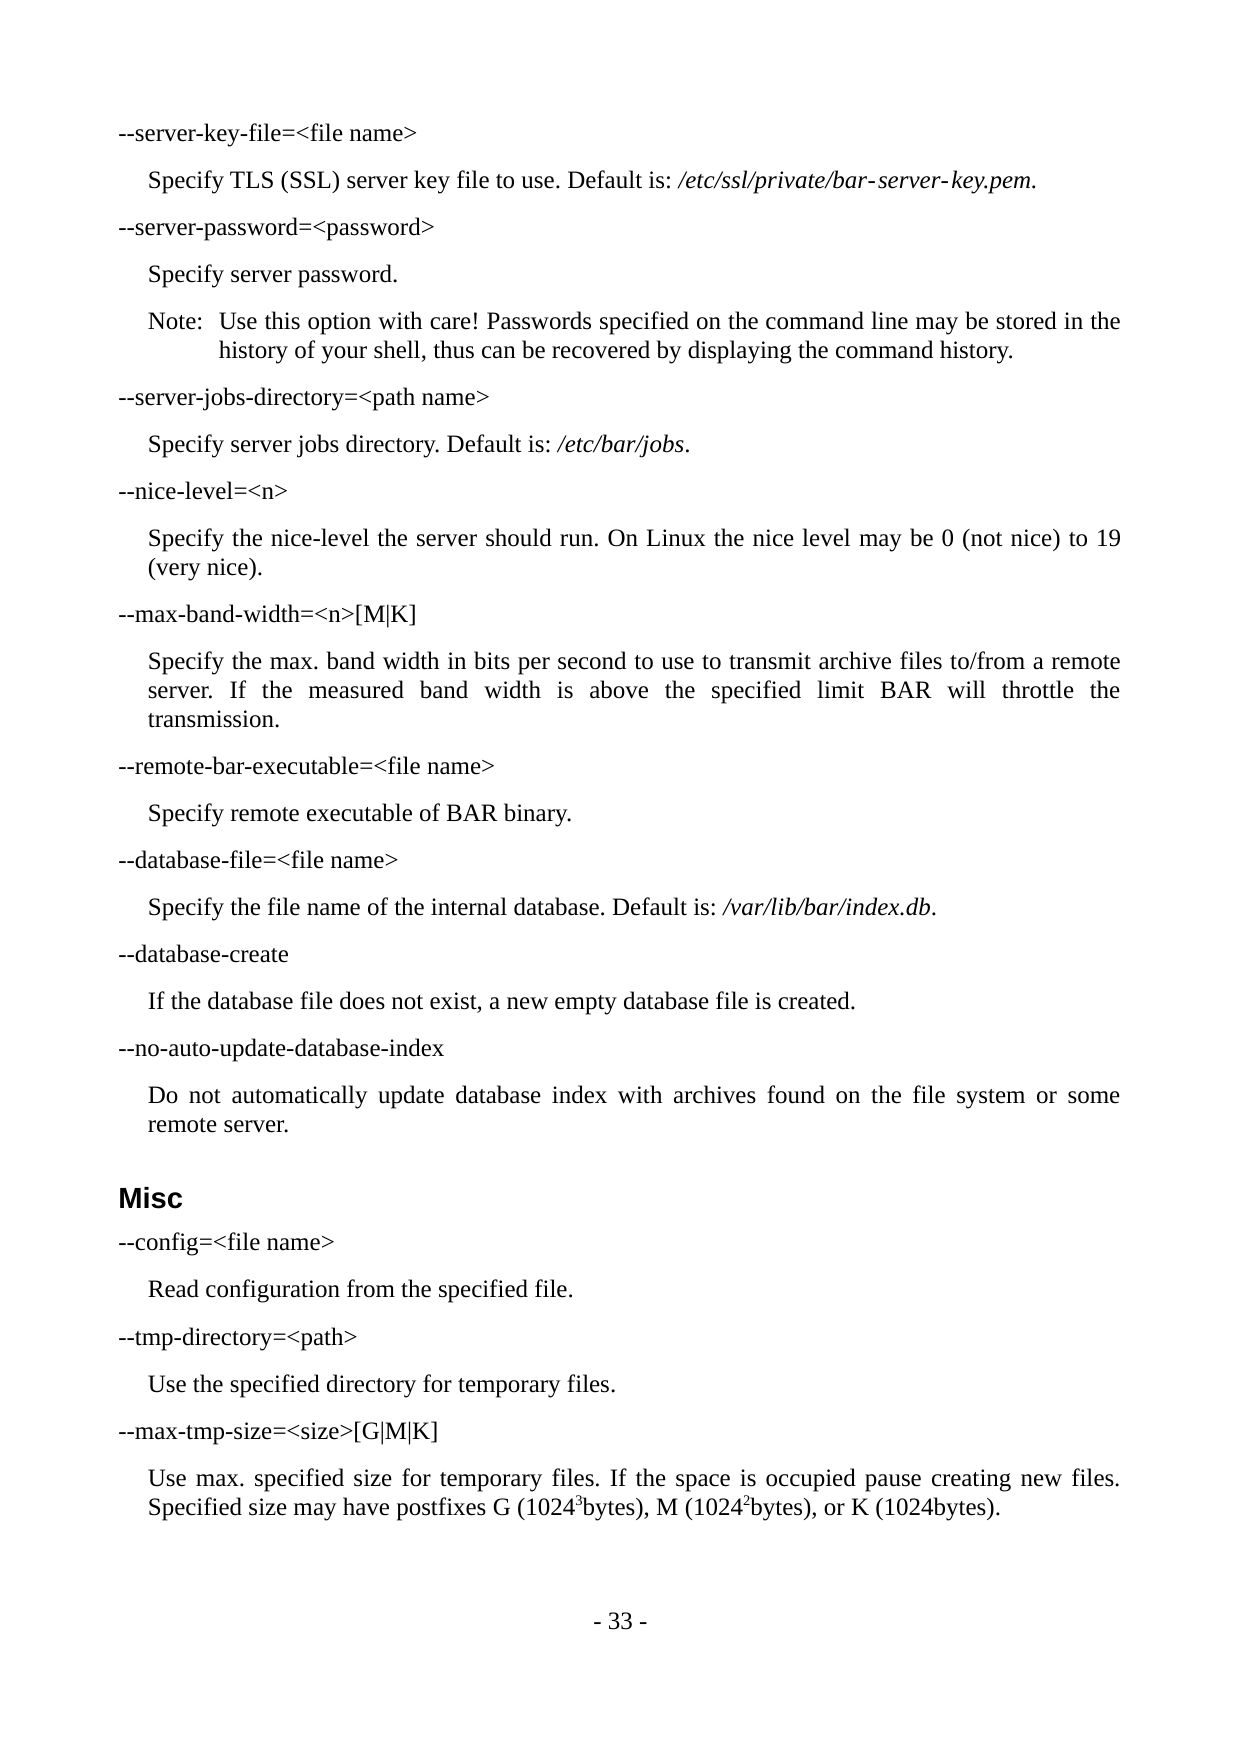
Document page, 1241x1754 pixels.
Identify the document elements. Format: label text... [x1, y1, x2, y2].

title --server-jobs-directory=<path name> [118, 382, 1122, 411]
text Specify TLS (SSL) server key file to use. Default is: /etc/ssl/private/bar‑server‑key.pem. [148, 165, 1122, 194]
title --tmp-directory=<path> [118, 1322, 1122, 1350]
title --max-band-width=<n>[M|K] [118, 599, 1122, 628]
title --nice-level=<n> [118, 476, 1122, 505]
text Specify the max. band width in bits per second to use to transmit archive files to/from a remote server. If the measured band width is above the specified limit BAR will throttle the transmission. [148, 646, 1122, 733]
text Use max. specified size for temporary files. If the space is occupied pause creating new files. Specified size may have postfixes G (10243bytes), M (10242bytes), or K (1024bytes). [148, 1463, 1122, 1520]
title --remote-bar-executable=<file name> [118, 751, 1122, 780]
text Specify the nice-level the server should run. On Linux the nice level may be 0 (not nice) to 19 (very nice). [148, 523, 1122, 581]
title --config=<file name> [118, 1227, 1122, 1256]
title --server-key-file=<file name> [118, 118, 1122, 147]
text Note: Use this option with care! Passwords specified on the command line may be stored in the history of your shell, thus can be recovered by displaying the command history. [148, 306, 1122, 364]
subtitle Misc [118, 1181, 1122, 1215]
text Specify server jobs directory. Default is: /etc/bar/jobs. [148, 429, 1122, 458]
text Do not automatically update database index with archives found on the file system or some remote server. [148, 1081, 1122, 1138]
title --database-file=<file name> [118, 845, 1122, 874]
title --database-create [118, 939, 1122, 968]
text Specify remote executable of BAR binary. [148, 798, 1122, 827]
title --server-password=<password> [118, 212, 1122, 241]
text Specify server password. [148, 259, 1122, 288]
text Use the specified directory for temporary files. [148, 1369, 1122, 1397]
text Read configuration from the specified file. [148, 1274, 1122, 1303]
title --max-tmp-size=<size>[G|M|K] [118, 1416, 1122, 1444]
text Specify the file name of the internal database. Default is: /var/lib/bar/index.db. [148, 892, 1122, 921]
title --no-auto-update-database-index [118, 1033, 1122, 1062]
text If the database file does not exist, a new empty database file is created. [148, 986, 1122, 1015]
